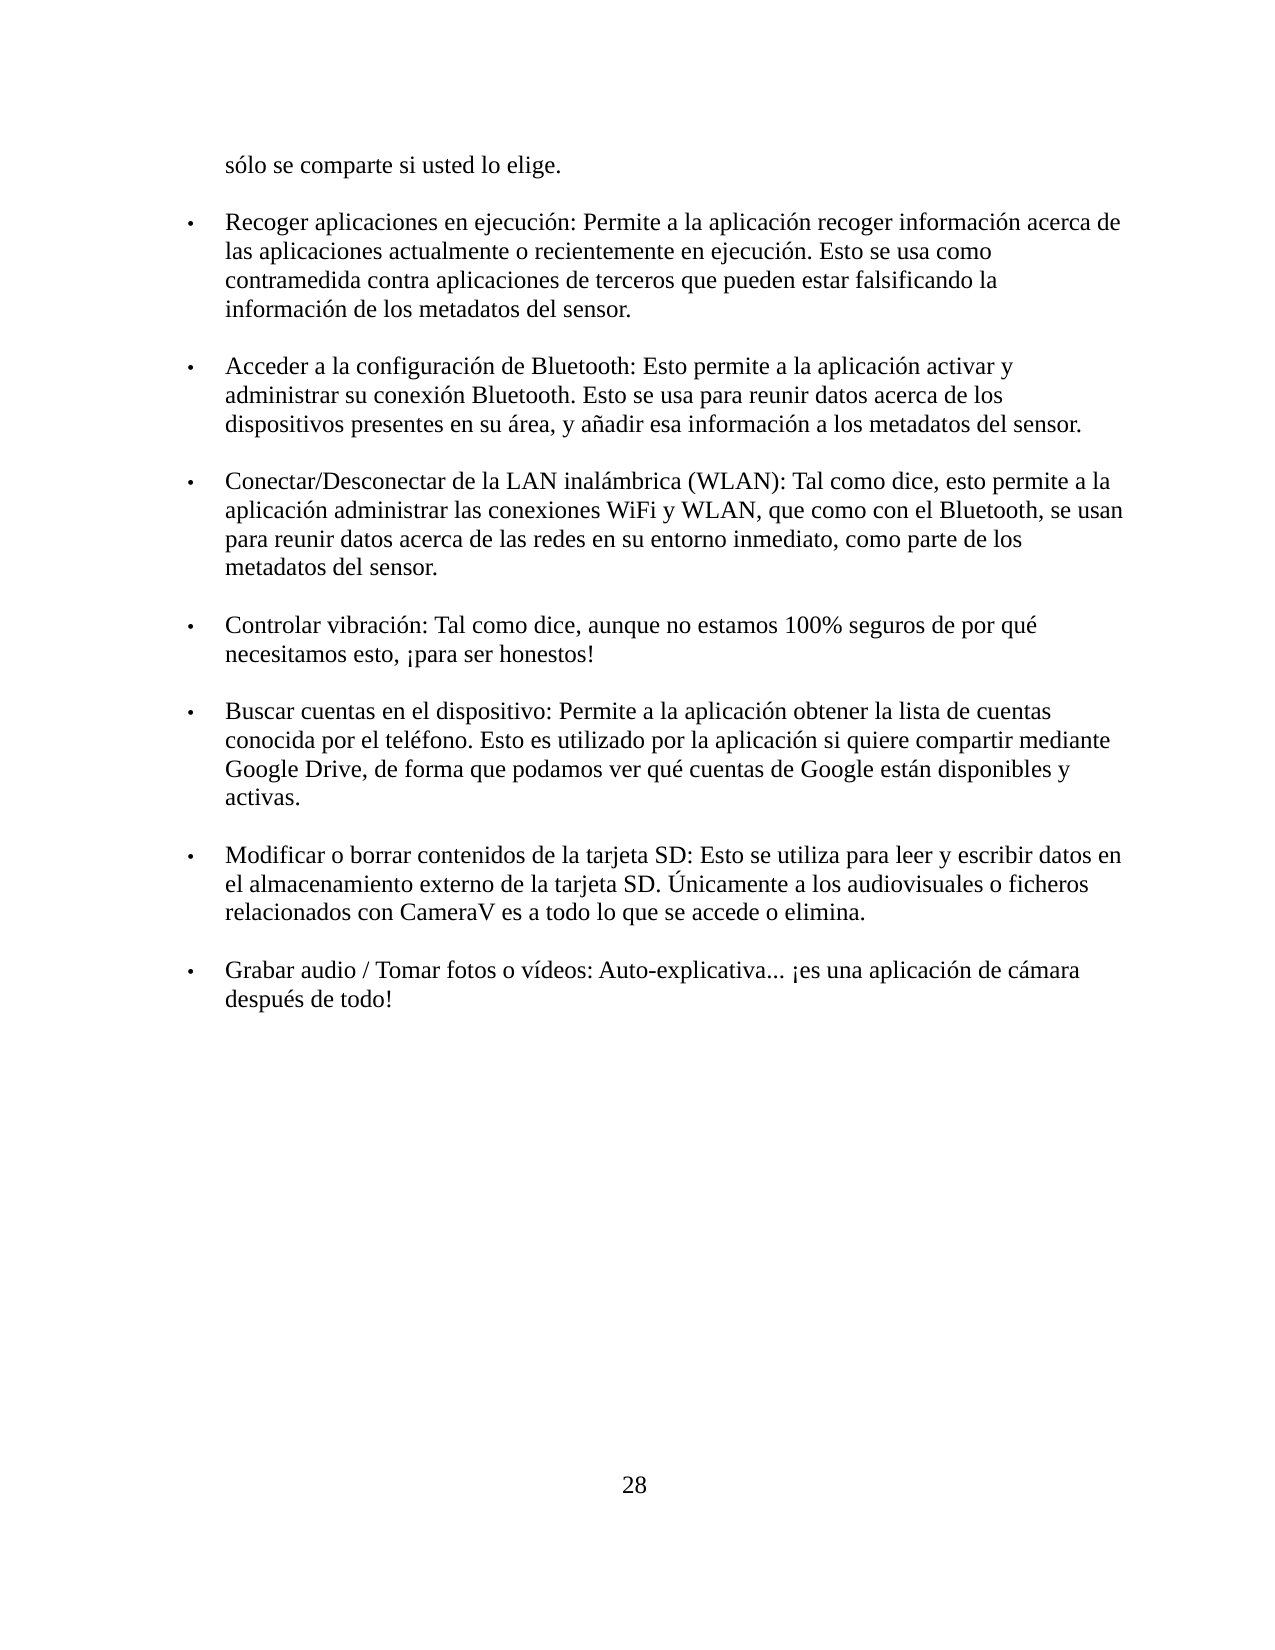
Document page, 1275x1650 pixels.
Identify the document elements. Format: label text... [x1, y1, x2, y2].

list Conectar/Desconectar de la LAN inalámbrica (WLAN): Tal como dice, esto permite a la aplicación administrar las conexiones WiFi y WLAN, que como con el Bluetooth, se usan para reunir datos acerca de las redes en su entorno inmediato, como parte de los metadatos del sensor. [187, 466, 1125, 610]
list Modificar o borrar contenidos de la tarjeta SD: Esto se utiliza para leer y escribir datos en el almacenamiento externo de la tarjeta SD. Únicamente a los audiovisuales o ficheros relacionados con CameraV es a todo lo que se accede o elimina. [187, 840, 1125, 955]
list Controlar vibración: Tal como dice, aunque no estamos 100% seguros de por qué necesitamos esto, ¡para ser honestos! [187, 610, 1125, 696]
list Acceder a la configuración de Bluetooth: Esto permite a la aplicación activar y administrar su conexión Bluetooth. Esto se usa para reunir datos acerca de los dispositivos presentes en su área, y añadir esa información a los metadatos del sensor. [187, 351, 1125, 466]
list Grabar audio / Tomar fotos o vídeos: Auto-explicativa... ¡es una aplicación de cámara después de todo! [187, 955, 1125, 1012]
list Buscar cuentas en el dispositivo: Permite a la aplicación obtener la lista de cuentas conocida por el teléfono. Esto es utilizado por la aplicación si quiere compartir mediante Google Drive, de forma que podamos ver qué cuentas de Google están disponibles y activas. [187, 696, 1125, 840]
list sólo se comparte si usted lo elige. [187, 150, 1125, 207]
list Recoger aplicaciones en ejecución: Permite a la aplicación recoger información acerca de las aplicaciones actualmente o recientemente en ejecución. Esto se usa como contramedida contra aplicaciones de terceros que pueden estar falsificando la información de los metadatos del sensor. [187, 207, 1125, 351]
